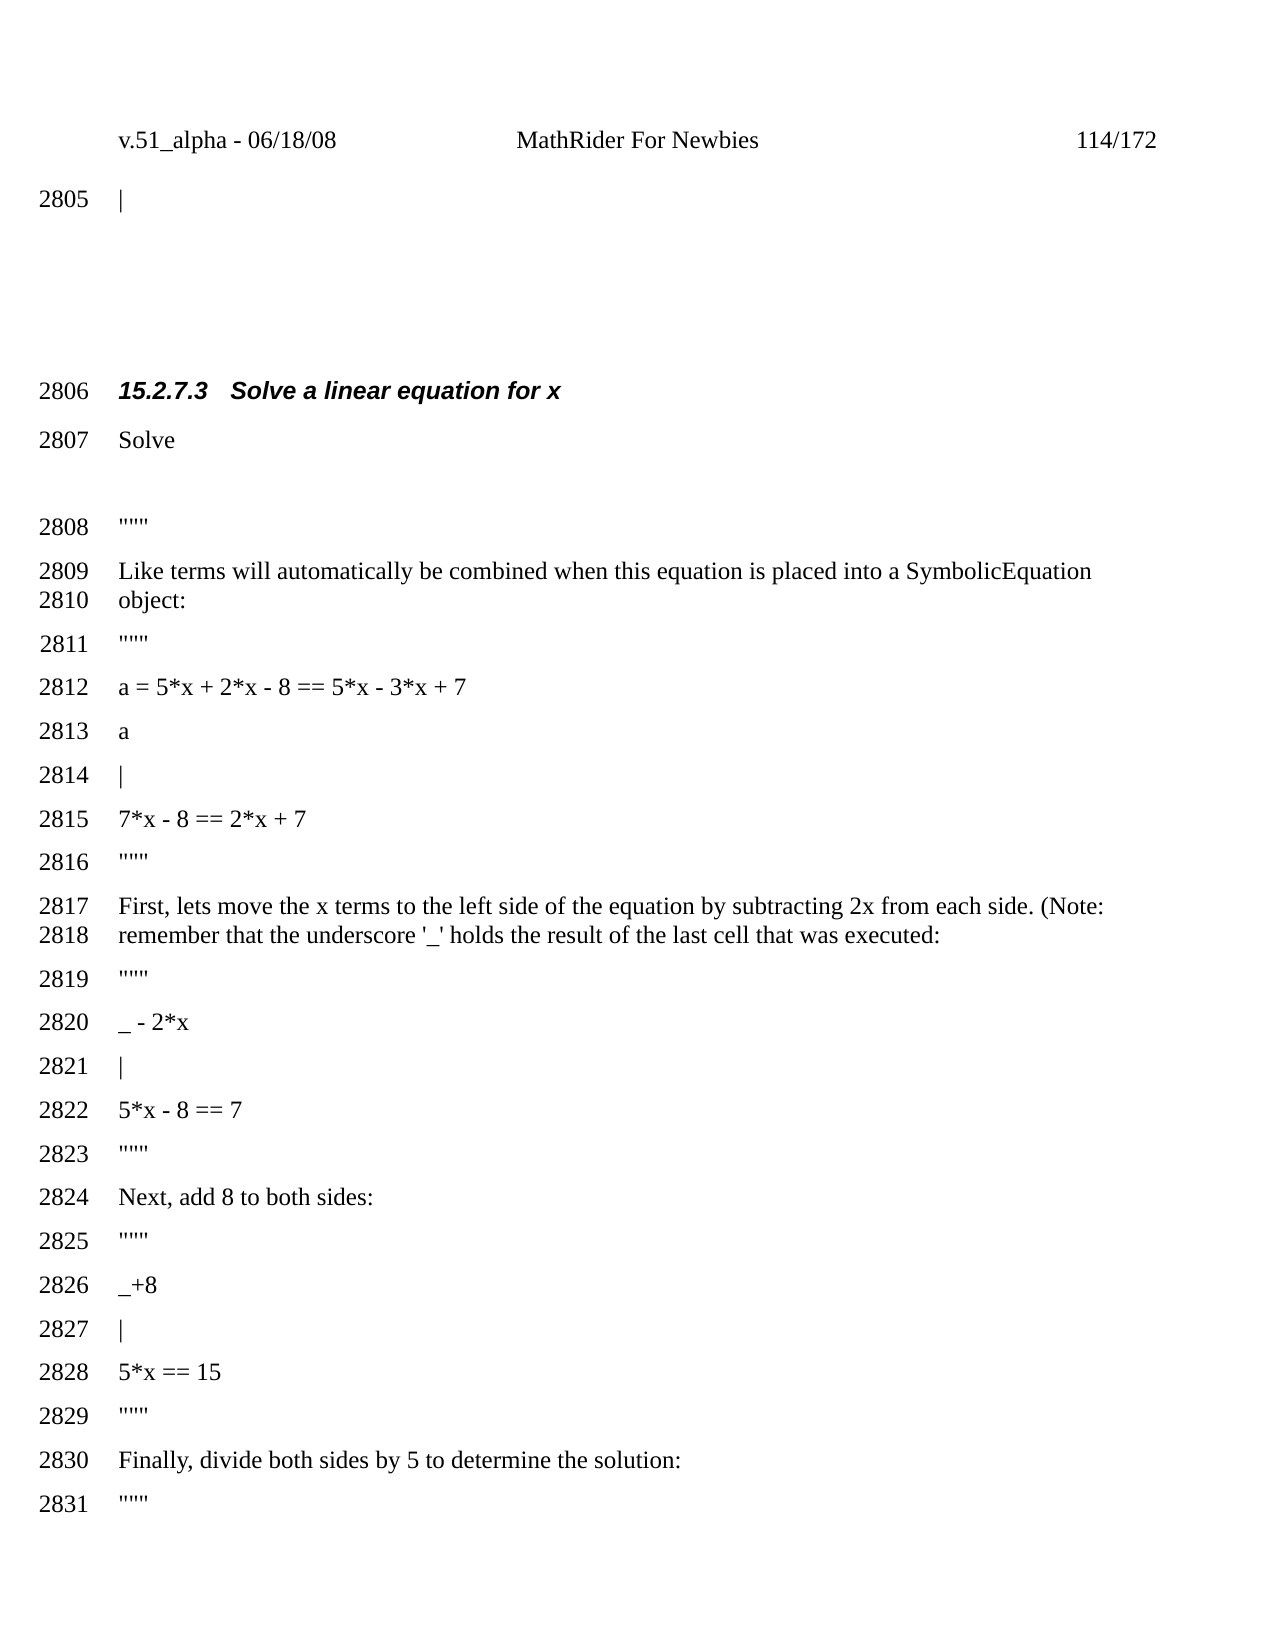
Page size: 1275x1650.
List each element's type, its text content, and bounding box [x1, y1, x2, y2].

text a = 5*x + 2*x - 8 == 5*x - 3*x + 7 [118, 672, 1157, 701]
text """ [118, 1139, 1157, 1167]
text """ [118, 629, 1157, 657]
text | [118, 1051, 1157, 1080]
text """ [118, 1226, 1157, 1255]
text Next, add 8 to both sides: [118, 1182, 1157, 1211]
text """ [118, 1401, 1157, 1430]
text """ [118, 512, 1157, 541]
text Solve [118, 425, 1157, 454]
text 5*x - 8 == 7 [118, 1095, 1157, 1124]
text a [118, 716, 1157, 745]
text """ [118, 1489, 1157, 1517]
text First, lets move the x terms to the left side of the equation by subtracting 2x from each side. (Note: remember that the underscore '_' holds the result of the last cell that was executed: [118, 891, 1157, 949]
text 7*x - 8 == 2*x + 7 [118, 804, 1157, 832]
text _+8 [118, 1270, 1157, 1299]
subtitle Solve a linear equation for x [118, 376, 1157, 405]
text | [118, 184, 1157, 213]
text """ [118, 964, 1157, 992]
text Like terms will automatically be combined when this equation is placed into a SymbolicEquation object: [118, 556, 1157, 614]
text | [118, 760, 1157, 789]
text 5*x == 15 [118, 1357, 1157, 1386]
text | [118, 1314, 1157, 1342]
text Finally, divide both sides by 5 to determine the solution: [118, 1445, 1157, 1474]
text """ [118, 847, 1157, 876]
text _ - 2*x [118, 1007, 1157, 1036]
